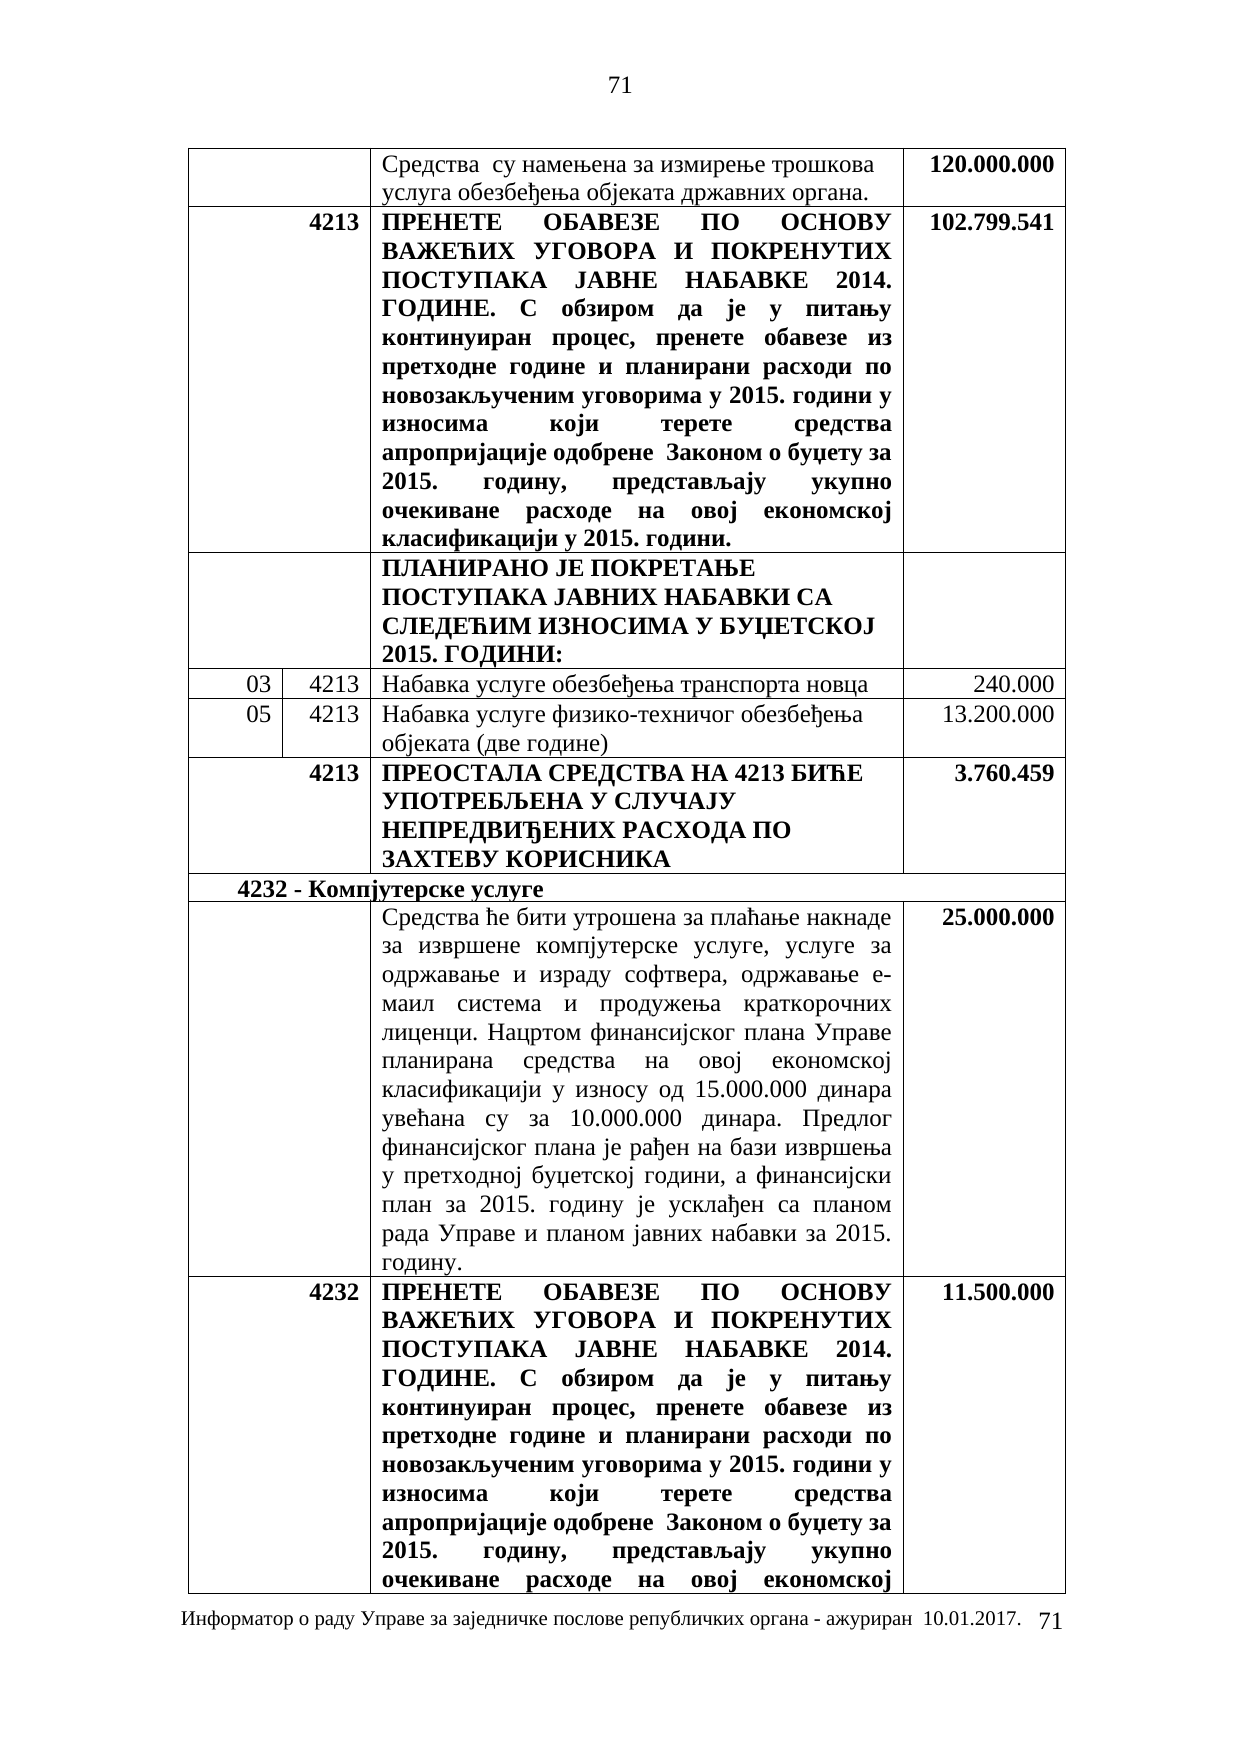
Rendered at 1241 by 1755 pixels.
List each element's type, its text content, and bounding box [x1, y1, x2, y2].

table_cell 4232 - Компјутерске услуге [189, 874, 1065, 901]
table_cell 3.760.459 [904, 758, 1065, 873]
table_cell [904, 553, 1065, 668]
table_cell 4232 [189, 1277, 370, 1593]
table_cell Набавка услуге физико-техничог обезбеђења објеката (две године) [371, 699, 903, 757]
table_cell 03 [189, 669, 282, 698]
table_cell [189, 149, 370, 206]
table_cell 120.000.000 [904, 149, 1065, 206]
table_cell [189, 553, 370, 668]
table_cell ПРЕОСТАЛА СРЕДСТВА НА 4213 БИЋЕ УПОТРЕБЉЕНА У СЛУЧАЈУ НЕПРЕДВИЂЕНИХ РАСХОДА ПО ЗАХТЕВУ КОРИСНИКА [371, 758, 903, 873]
table_cell ПРЕНЕТЕ ОБАВЕЗЕ ПО ОСНОВУ ВАЖЕЋИХ УГОВОРА И ПОКРЕНУТИХ ПОСТУПАКА ЈАВНЕ НАБАВКЕ 2014. ГОДИНЕ. С обзиром да је у питању континуиран процес, пренете обавезе из претходне године и планирани расходи по новозакљученим уговорима у 2015. години у износима који терете средства апропријације одобрене Законом о буџету за 2015. годину, представљају укупно очекиване расходе на овој економској [371, 1277, 903, 1593]
table_cell 240.000 [904, 669, 1065, 698]
table_cell 4213 [283, 699, 370, 757]
table_cell [189, 902, 370, 1276]
table_cell 05 [189, 699, 282, 757]
table_cell Средства ће бити утрошена за плаћање накнаде за извршене компјутерске услуге, услуге за одржавање и израду софтвера, одржавање е-маил система и продужења краткорочних лиценци. Нацртом финансијског плана Управе планирана средства на овој економској класификацији у износу од 15.000.000 динара увећана су за 10.000.000 динара. Предлог финансијског плана је рађен на бази извршења у претходној буџетској години, а финансијски план за 2015. годину је усклађен са планом рада Управе и планом јавних набавки за 2015. годину. [371, 902, 903, 1276]
table_cell 13.200.000 [904, 699, 1065, 757]
table_cell 4213 [283, 669, 370, 698]
table_cell 11.500.000 [904, 1277, 1065, 1593]
table_cell Набавка услуге обезбеђења транспорта новца [371, 669, 903, 698]
table_cell 102.799.541 [904, 207, 1065, 552]
table_cell ПРЕНЕТЕ ОБАВЕЗЕ ПО ОСНОВУ ВАЖЕЋИХ УГОВОРА И ПОКРЕНУТИХ ПОСТУПАКА ЈАВНЕ НАБАВКЕ 2014. ГОДИНЕ. С обзиром да је у питању континуиран процес, пренете обавезе из претходне године и планирани расходи по новозакљученим уговорима у 2015. години у износима који терете средства апропријације одобрене Законом о буџету за 2015. годину, представљају укупно очекиване расходе на овој економској класификацији у 2015. години. [371, 207, 903, 552]
table_cell 4213 [189, 758, 370, 873]
table_cell 4213 [189, 207, 370, 552]
table_cell 25.000.000 [904, 902, 1065, 1276]
table_cell Средства су намењена за измирење трошкова услуга обезбеђења објеката државних органа. [371, 149, 903, 206]
table_cell ПЛАНИРАНО ЈЕ ПОКРЕТАЊЕ ПОСТУПАКА ЈАВНИХ НАБАВКИ СА СЛЕДЕЋИМ ИЗНОСИМА У БУЏЕТСКОЈ 2015. ГОДИНИ: [371, 553, 903, 668]
